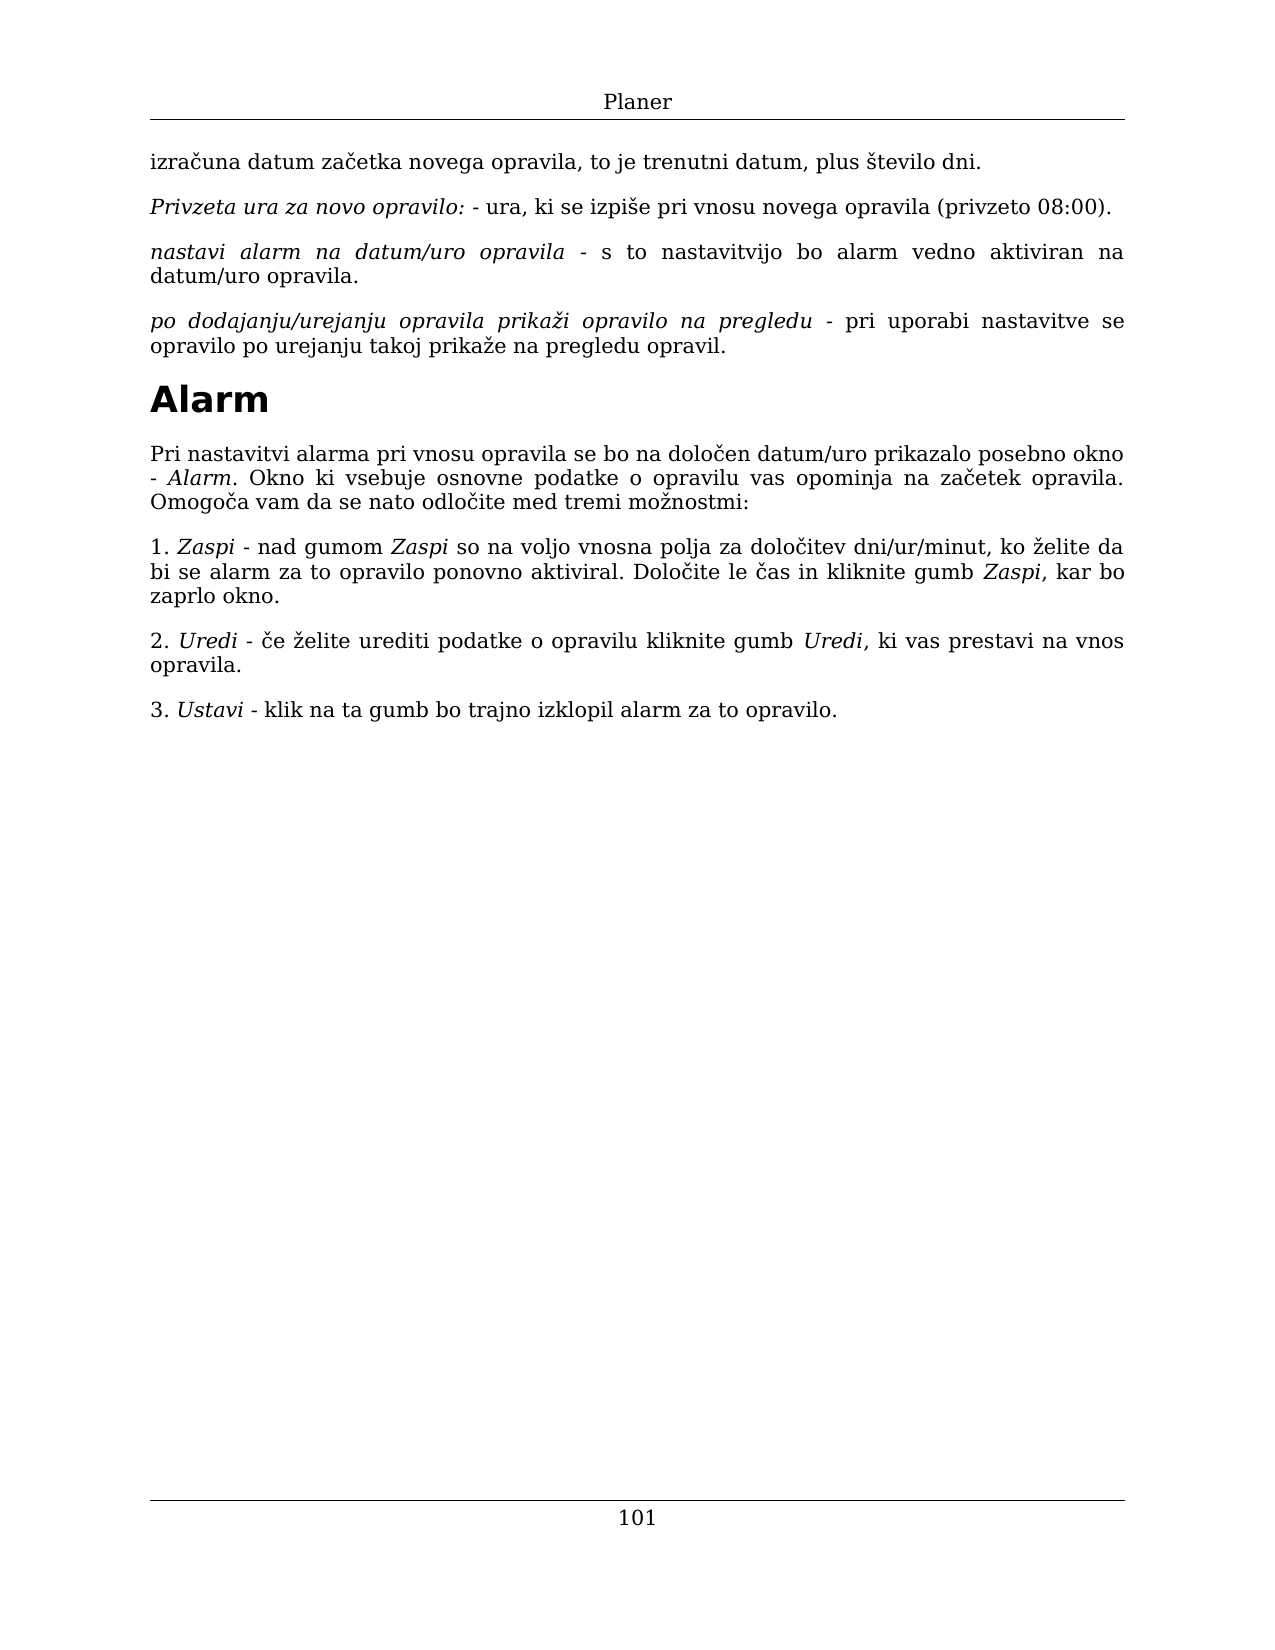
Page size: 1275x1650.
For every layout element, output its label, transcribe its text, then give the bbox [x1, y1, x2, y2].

text po dodajanju/urejanju opravila prikaži opravilo na pregledu - pri uporabi nastavitve se opravilo po urejanju takoj prikaže na pregledu opravil. [150, 309, 1125, 358]
text Pri nastavitvi alarma pri vnosu opravila se bo na določen datum/uro prikazalo posebno okno - Alarm. Okno ki vsebuje osnovne podatke o opravilu vas opominja na začetek opravila. Omogoča vam da se nato odločite med tremi možnostmi: [150, 442, 1125, 514]
text Privzeta ura za novo opravilo: - ura, ki se izpiše pri vnosu novega opravila (privzeto 08:00). [150, 195, 1125, 219]
text 1. Zaspi - nad gumom Zaspi so na voljo vnosna polja za določitev dni/ur/minut, ko želite da bi se alarm za to opravilo ponovno aktiviral. Določite le čas in kliknite gumb Zaspi, kar bo zaprlo okno. [150, 535, 1125, 608]
text 3. Ustavi - klik na ta gumb bo trajno izklopil alarm za to opravilo. [150, 698, 1125, 723]
text izračuna datum začetka novega opravila, to je trenutni datum, plus število dni. [150, 150, 1125, 174]
text Alarm [150, 379, 1125, 421]
text nastavi alarm na datum/uro opravila - s to nastavitvijo bo alarm vedno aktiviran na datum/uro opravila. [150, 240, 1125, 289]
text 2. Uredi - če želite urediti podatke o opravilu kliknite gumb Uredi, ki vas prestavi na vnos opravila. [150, 629, 1125, 678]
